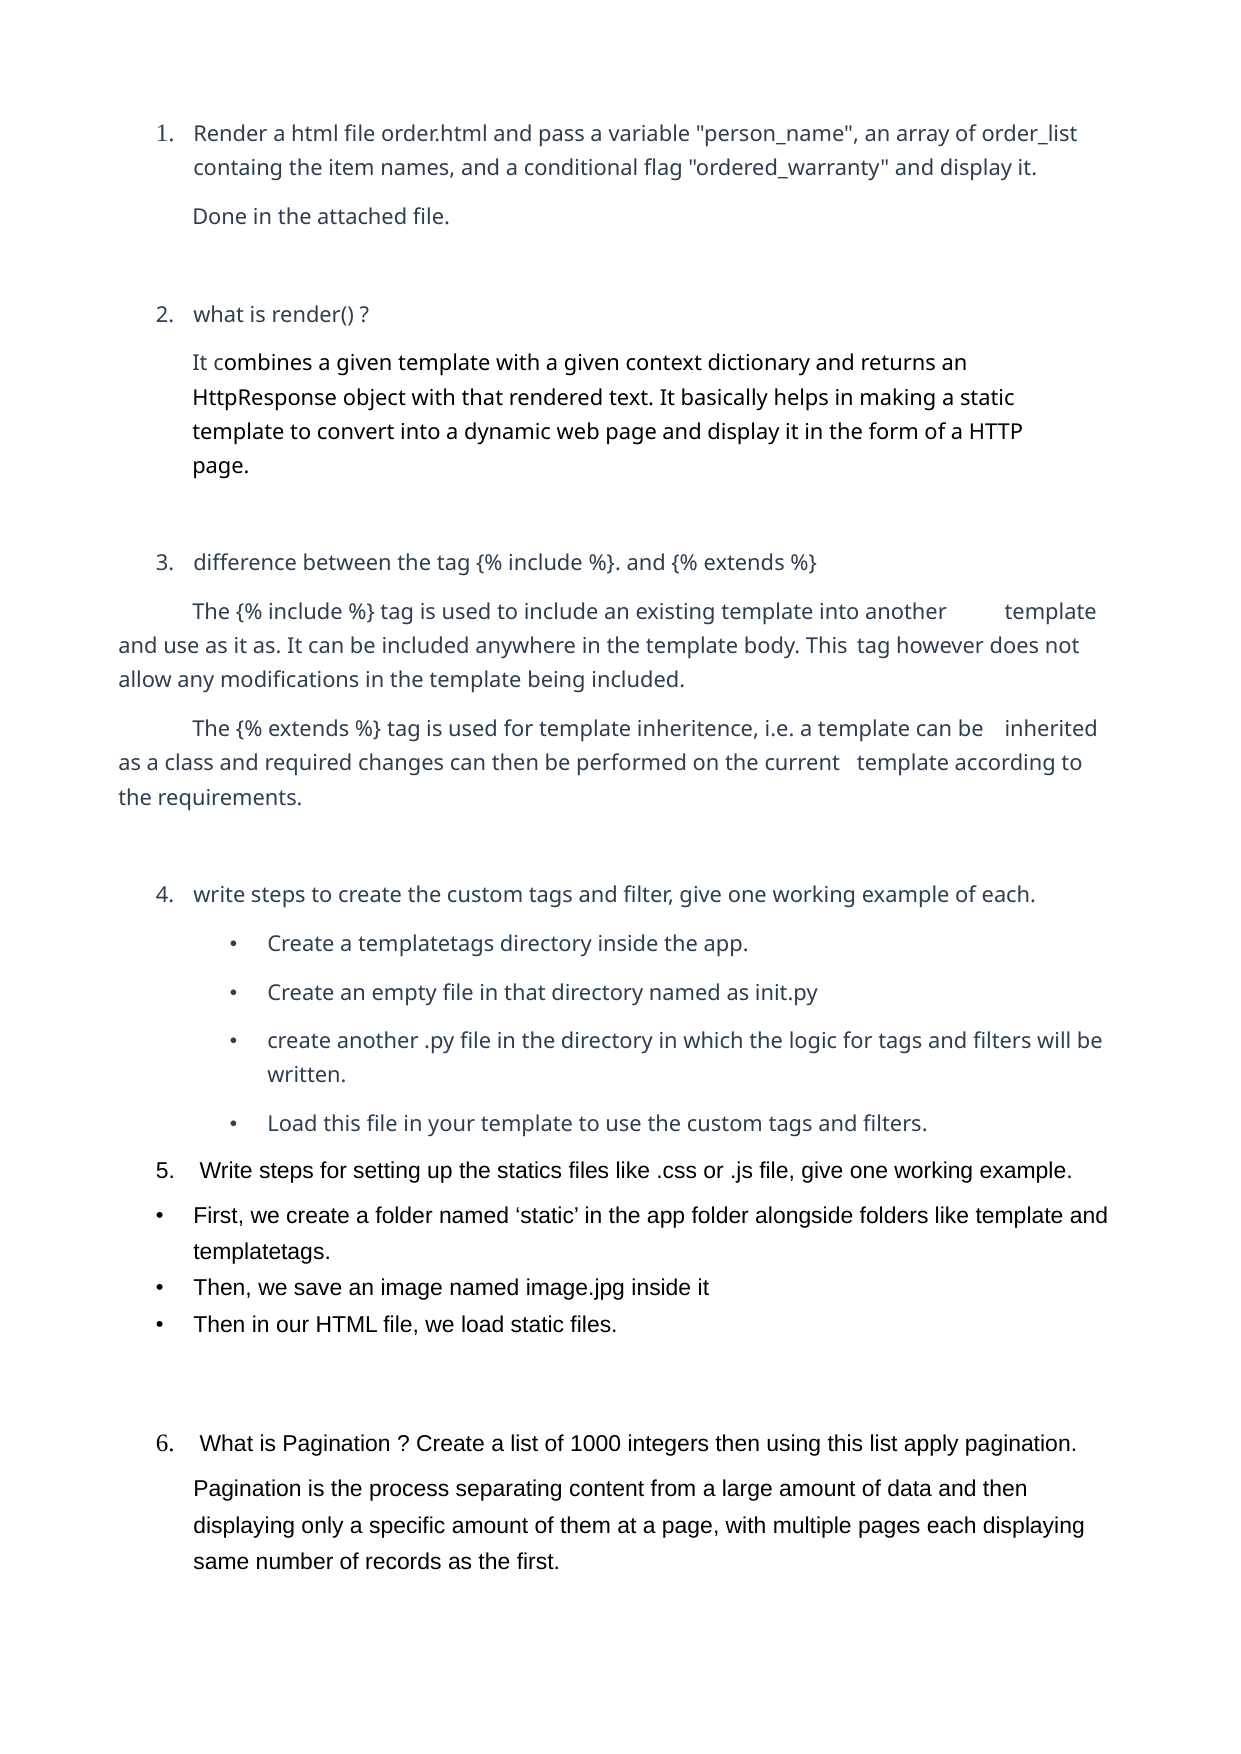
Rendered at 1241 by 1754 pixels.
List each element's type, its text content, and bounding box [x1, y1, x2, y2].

list Pagination is the process separating content from a large amount of data and then displaying only a specific amount of them at a page, with multiple pages each displaying same number of records as the first. [156, 1475, 1122, 1574]
list difference between the tag {% include %}. and {% extends %} [156, 547, 1122, 577]
text It combines a given template with a given context dictionary and returns an HttpResponse object with that rendered text. It basically helps in making a static template to convert into a dynamic web page and display it in the form of a HTTP page. [118, 347, 1122, 479]
list What is Pagination ? Create a list of 1000 integers then using this list apply pagination. [156, 1428, 1122, 1456]
list what is render() ? [156, 298, 1122, 328]
list First, we create a folder named ‘static’ in the app folder alongside folders like template and templatetags. [156, 1202, 1122, 1264]
list Then, we save an image named image.jpg inside it [156, 1274, 1122, 1301]
list Render a html file order.html and pass a variable "person_name", an array of order_list containg the item names, and a conditional flag "ordered_warranty" and display it. [156, 118, 1122, 182]
list create another .py file in the directory in which the logic for tags and filters will be written. [229, 1025, 1122, 1089]
list Create an empty file in that directory named as init.py [229, 976, 1122, 1006]
list write steps to create the custom tags and filter, give one working example of each. [156, 879, 1122, 909]
list Write steps for setting up the statics files like .css or .js file, give one working example. [156, 1157, 1122, 1183]
list Then in our HTML file, we load static files. [156, 1311, 1122, 1337]
text The {% extends %} tag is used for template inheritence, i.e. a template can be inherited as a class and required changes can then be performed on the current template according to the requirements. [118, 713, 1122, 811]
list Load this file in your template to use the custom tags and filters. [229, 1108, 1122, 1138]
text Done in the attached file. [118, 201, 1122, 231]
text The {% include %} tag is used to include an existing template into another template and use as it as. It can be included anywhere in the template body. This tag however does not allow any modifications in the template being included. [118, 596, 1122, 694]
list Create a templatetags directory inside the app. [229, 928, 1122, 957]
